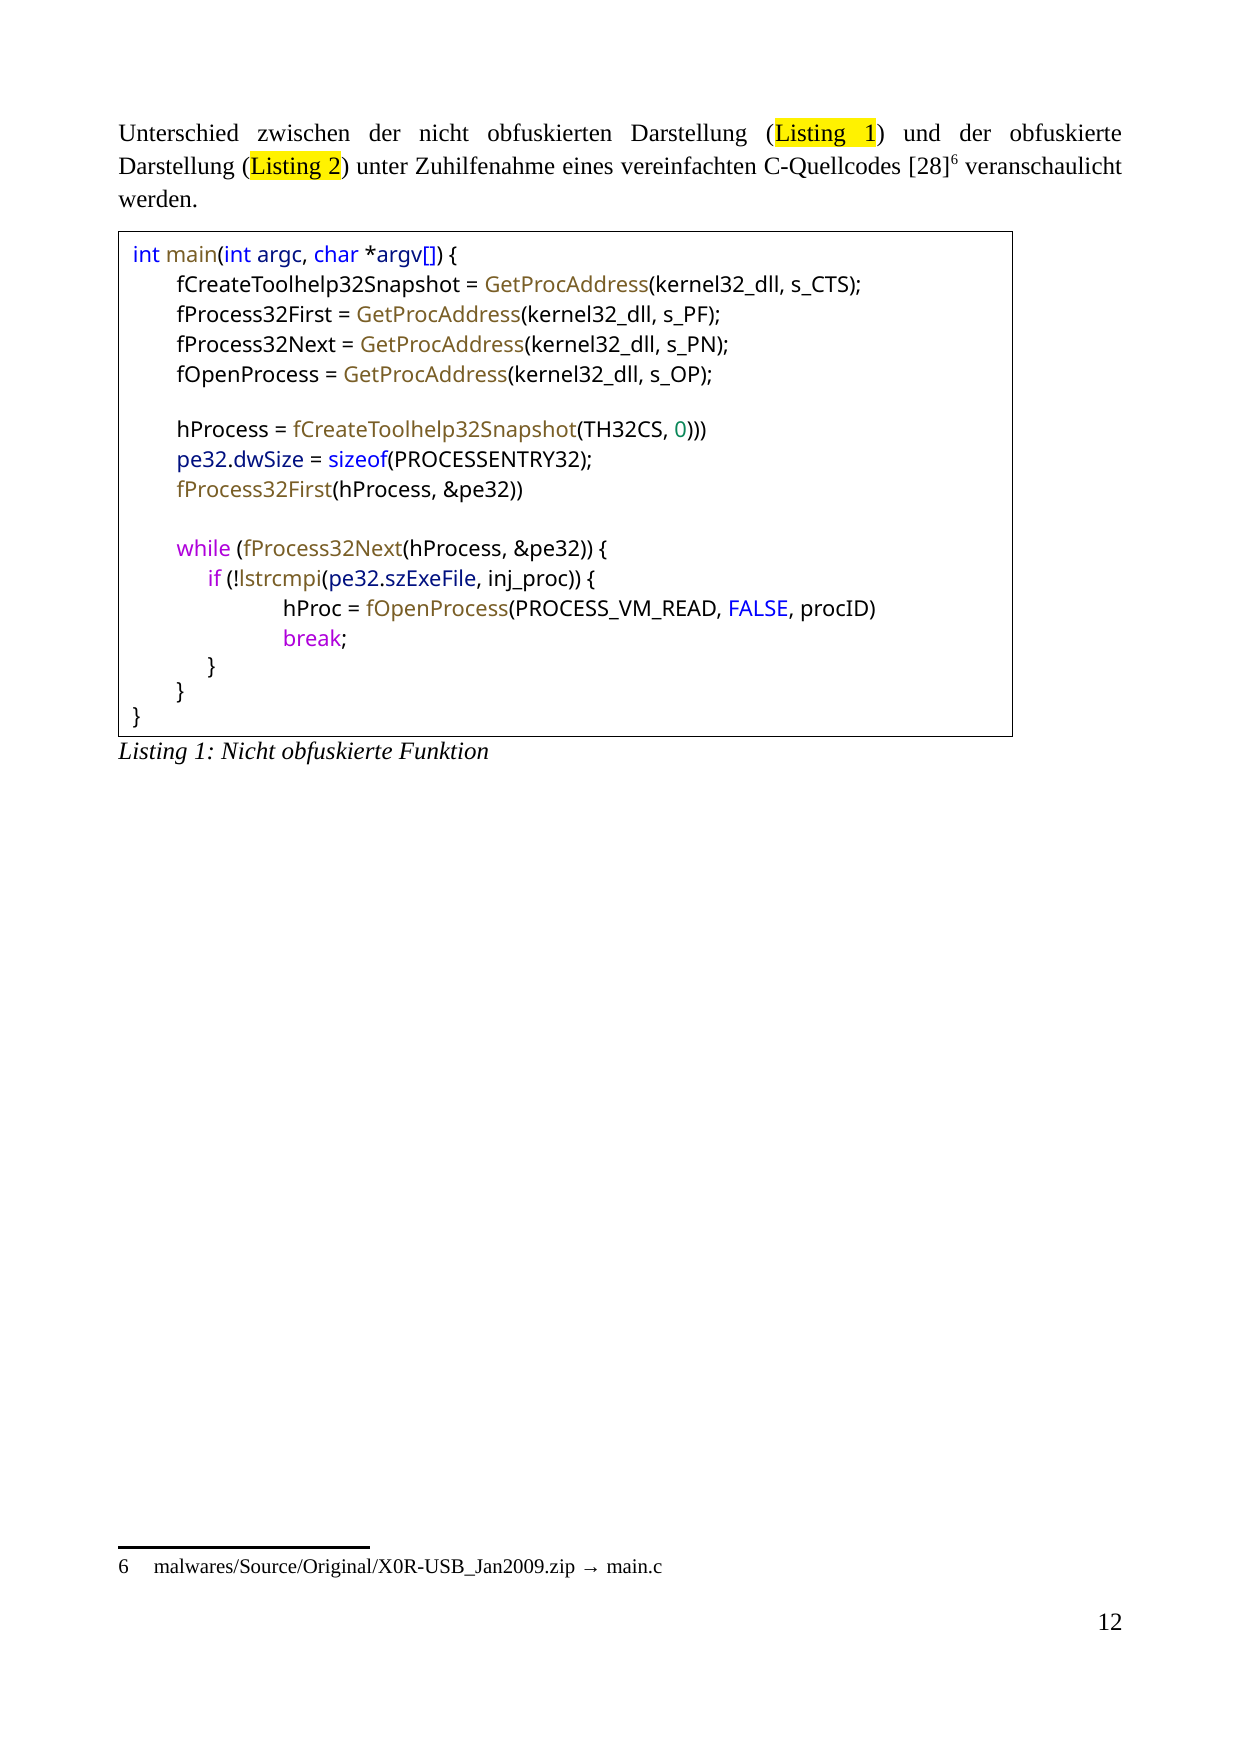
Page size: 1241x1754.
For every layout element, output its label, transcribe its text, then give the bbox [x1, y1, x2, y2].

text malwares/Source/Original/X0R-USB_Jan2009.zip → main.c [118, 1553, 1122, 1578]
list Listing 1: Nicht obfuskierte Funktion [119, 244, 1012, 736]
list Listing 1: Nicht obfuskierte Funktion [118, 737, 1012, 765]
text Unterschied zwischen der nicht obfuskierten Darstellung (Listing 1) und der obfuskierte Darstellung (Listing 2) unter Zuhilfenahme eines vereinfachten C-Quellcodes [28] veranschaulicht werden. [118, 118, 1122, 213]
